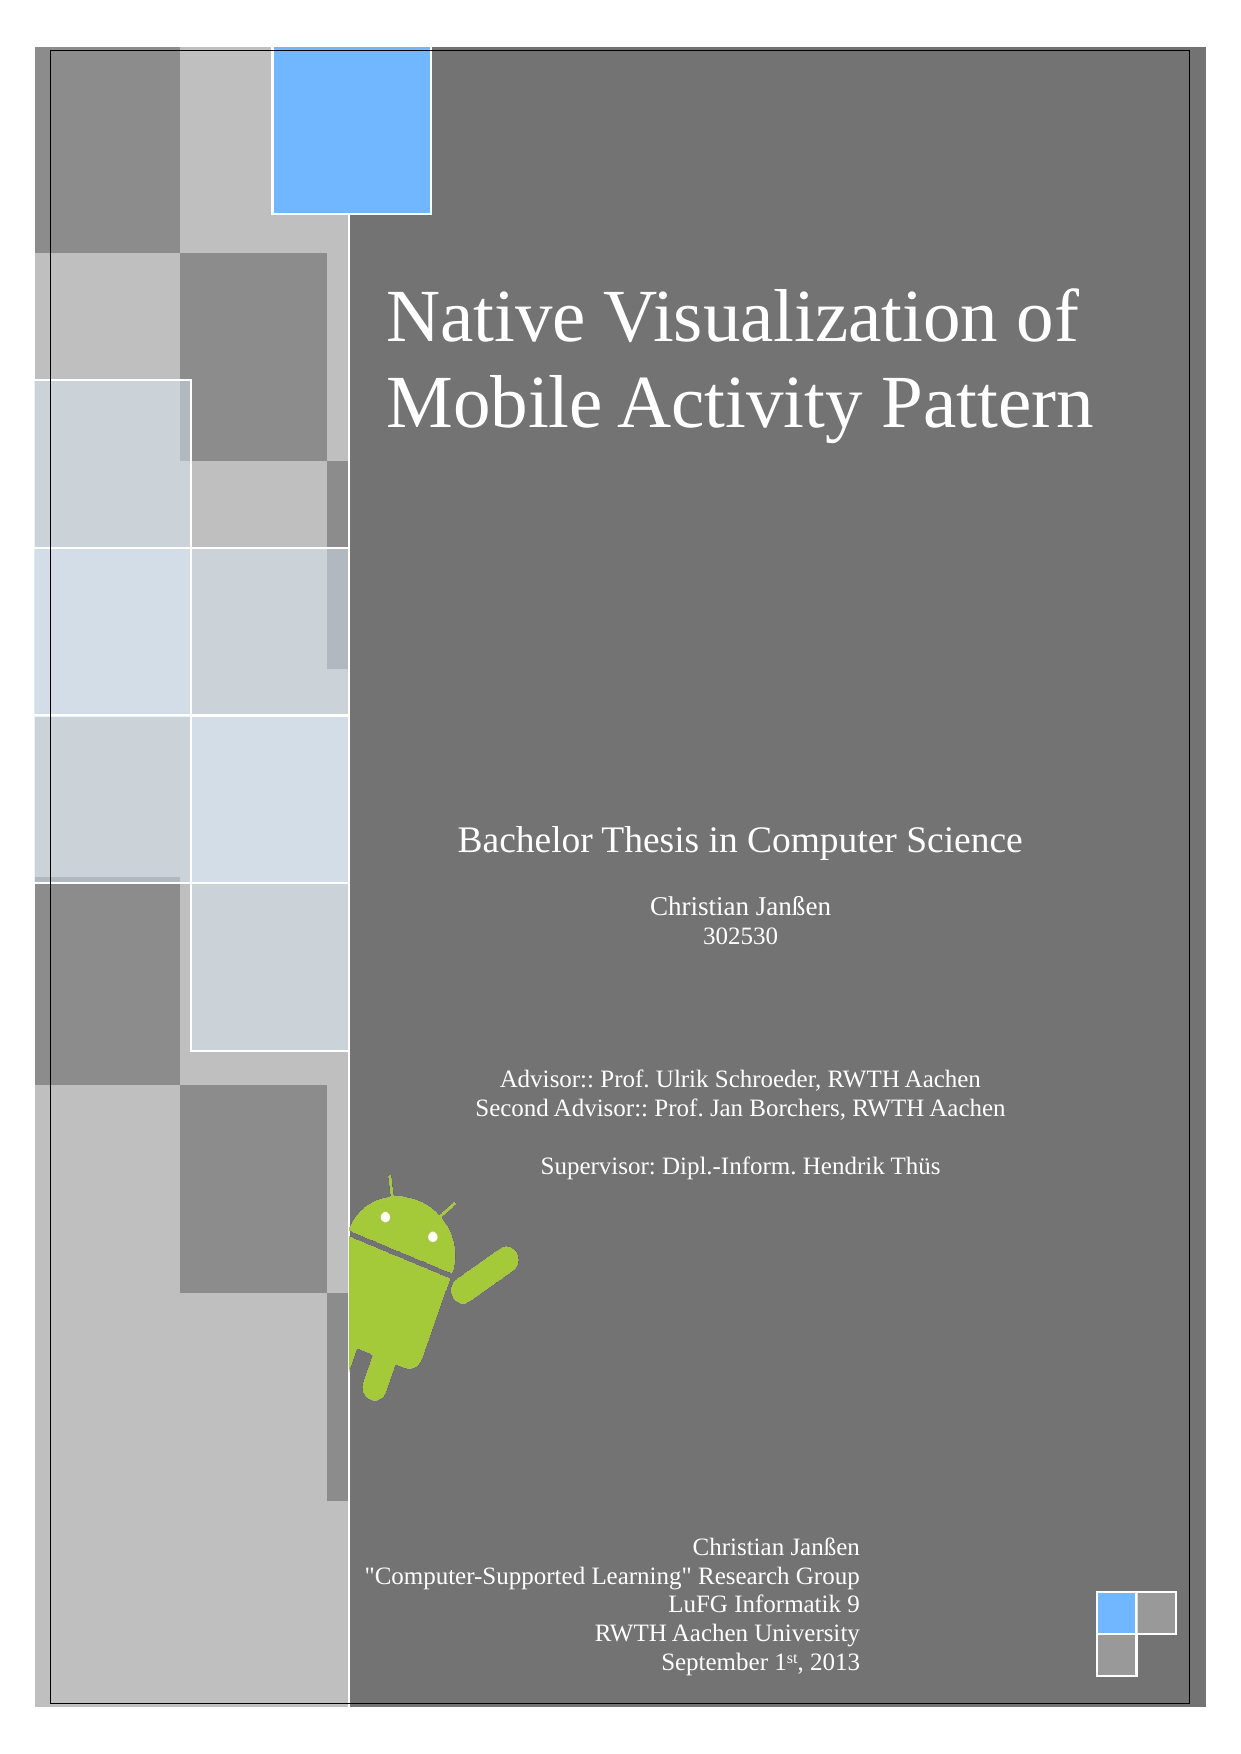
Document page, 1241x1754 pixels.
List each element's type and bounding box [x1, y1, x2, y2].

picture [51, 884, 570, 1703]
picture [35, 47, 271, 379]
picture [51, 51, 348, 547]
picture [35, 884, 348, 1707]
